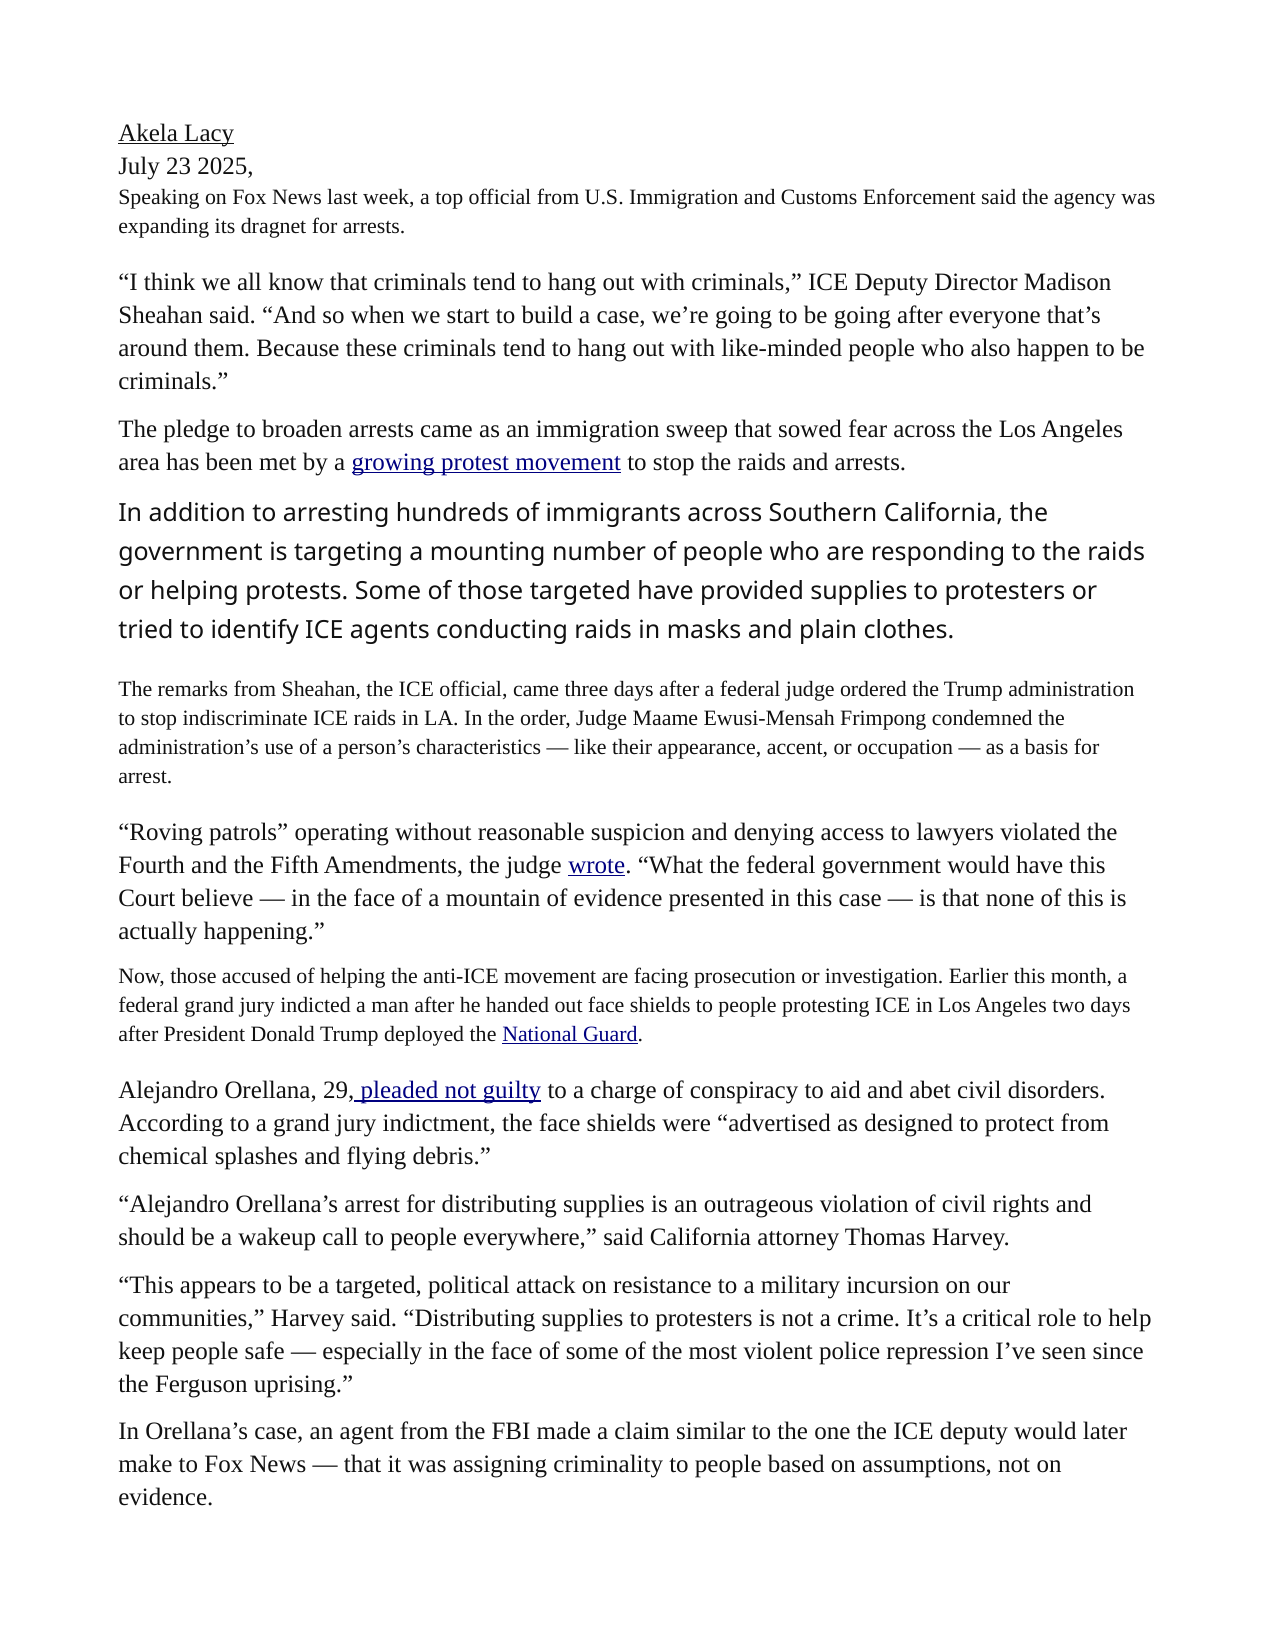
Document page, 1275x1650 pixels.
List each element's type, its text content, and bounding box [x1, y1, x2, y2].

text “Alejandro Orellana’s arrest for distributing supplies is an outrageous violation of civil rights and should be a wakeup call to people everywhere,” said California attorney Thomas Harvey. [118, 1189, 1157, 1251]
text The pledge to broaden arrests came as an immigration sweep that sowed fear across the Los Angeles area has been met by a growing protest movement to stop the raids and arrests. [118, 414, 1157, 476]
text “This appears to be a targeted, political attack on resistance to a military incursion on our communities,” Harvey said. “Distributing supplies to protesters is not a crime. It’s a critical role to help keep people safe — especially in the face of some of the most violent police repression I’ve seen since the Ferguson uprising.” [118, 1270, 1157, 1397]
text “Roving patrols” operating without reasonable suspicion and denying access to lawyers violated the Fourth and the Fifth Amendments, the judge wrote. “What the federal government would have this Court believe — in the face of a mountain of evidence presented in this case — is that none of this is actually happening.” [118, 817, 1157, 945]
text “I think we all know that criminals tend to hang out with criminals,” ICE Deputy Director Madison Sheahan said. “And so when we start to build a case, we’re going to be going after everyone that’s around them. Because these criminals tend to hang out with like-minded people who also happen to be criminals.” [118, 267, 1157, 395]
text July 23 2025, [118, 151, 1157, 180]
text Alejandro Orellana, 29, pleaded not guilty to a charge of conspiracy to aid and abet civil disorders. According to a grand jury indictment, the face shields were “advertised as designed to protect from chemical splashes and flying debris.” [118, 1075, 1157, 1170]
text In Orellana’s case, an agent from the FBI made a claim similar to the one the ICE deputy would later make to Fox News — that it was assigning criminality to people based on assumptions, not on evidence. [118, 1416, 1157, 1511]
text Akela Lacy [118, 118, 1157, 147]
text Speaking on Fox News last week, a top official from U.S. Immigration and Customs Enforcement said the agency was expanding its dragnet for arrests. [118, 184, 1157, 238]
text Now, those accused of helping the anti-ICE movement are facing prosecution or investigation. Earlier this month, a federal grand jury indicted a man after he handed out face shields to people protesting ICE in Los Angeles two days after President Donald Trump deployed the National Guard. [118, 963, 1157, 1047]
text In addition to arresting hundreds of immigrants across Southern California, the government is targeting a mounting number of people who are responding to the raids or helping protests. Some of those targeted have provided supplies to protesters or tried to identify ICE agents conducting raids in masks and plain clothes. [118, 494, 1157, 646]
text The remarks from Sheahan, the ICE official, came three days after a federal judge ordered the Trump administration to stop indiscriminate ICE raids in LA. In the order, Judge Maame Ewusi-Mensah Frimpong condemned the administration’s use of a person’s characteristics — like their appearance, accent, or occupation — as a basis for arrest. [118, 676, 1157, 788]
